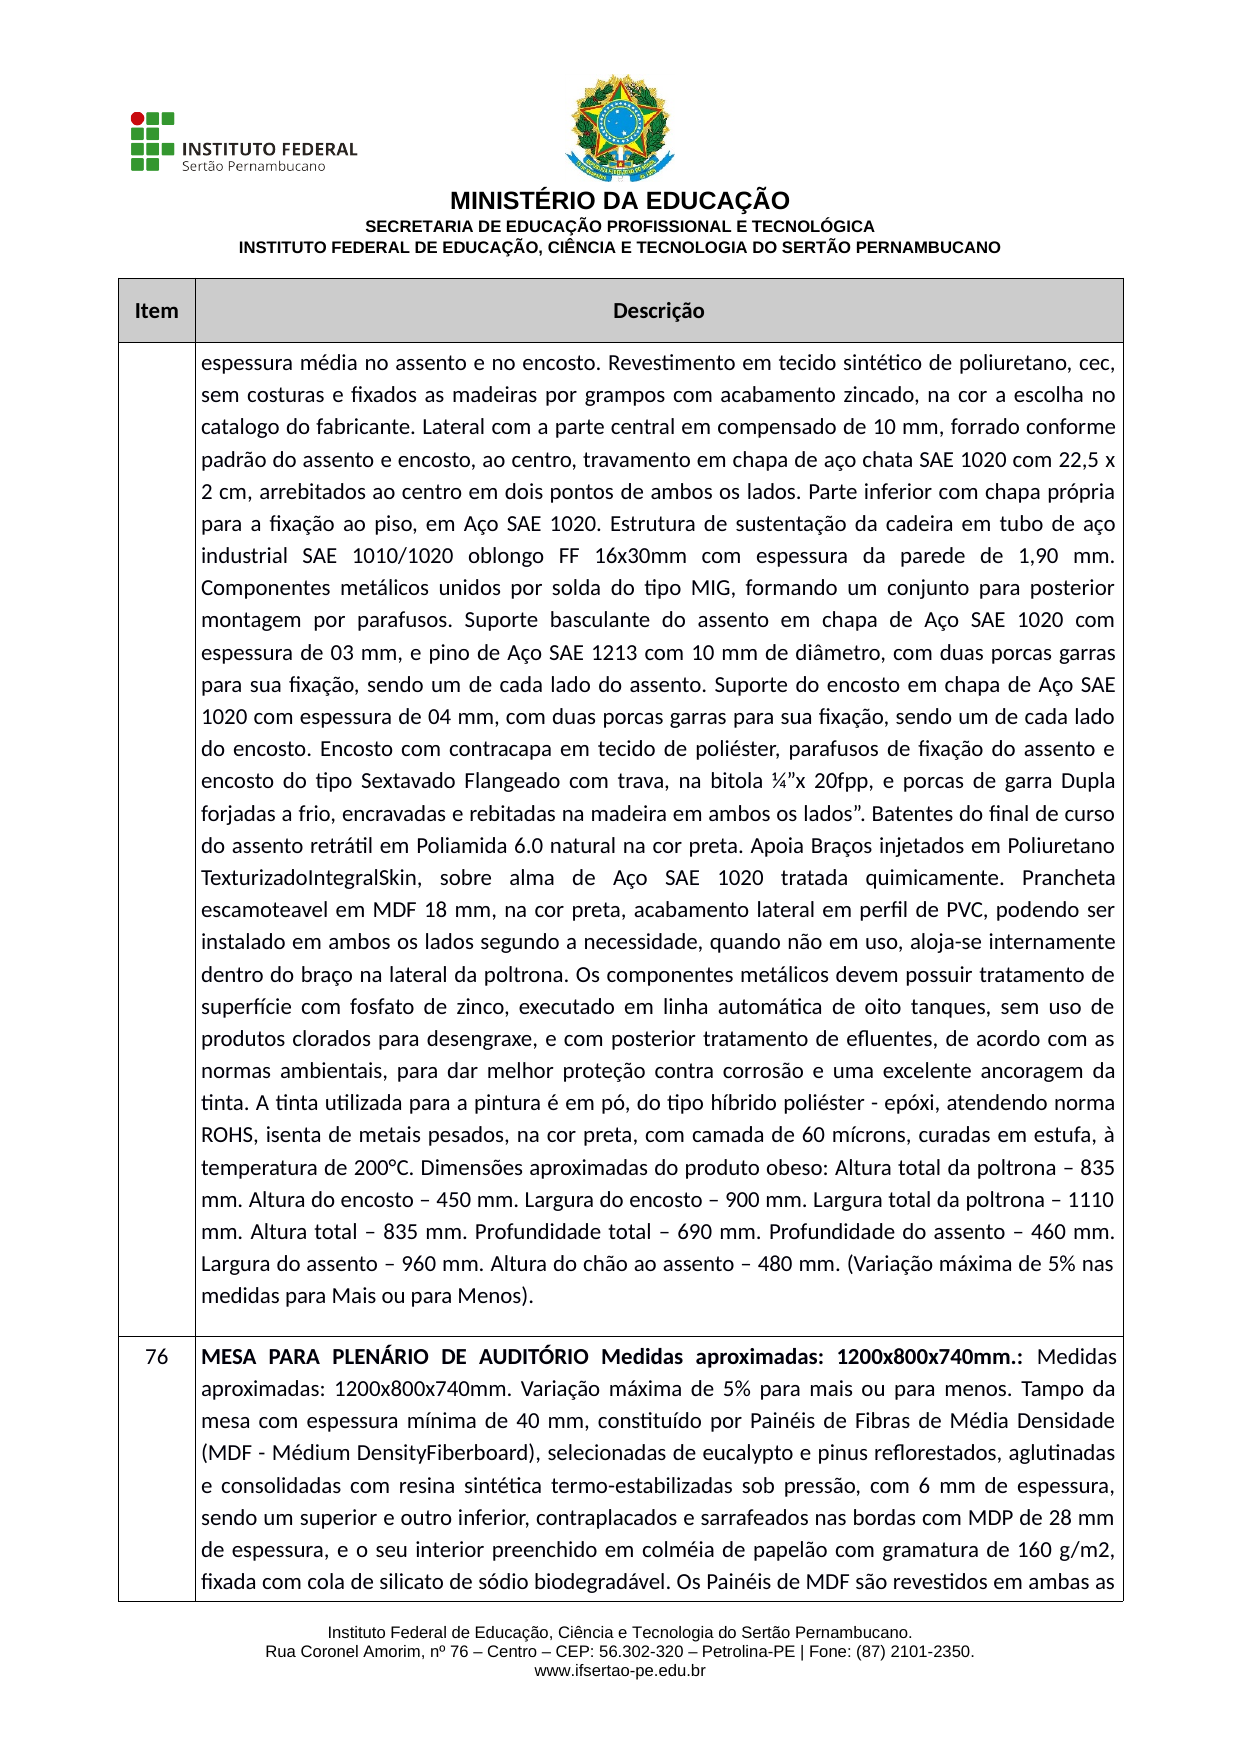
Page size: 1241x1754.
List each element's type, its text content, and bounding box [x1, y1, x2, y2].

table_header Item [119, 279, 195, 342]
table_cell espessura média no assento e no encosto. Revestimento em tecido sintético de poliuretano, cec, sem costuras e fixados as madeiras por grampos com acabamento zincado, na cor a escolha no catalogo do fabricante. Lateral com a parte central em compensado de 10 mm, forrado conforme padrão do assento e encosto, ao centro, travamento em chapa de aço chata SAE 1020 com 22,5 x 2 cm, arrebitados ao centro em dois pontos de ambos os lados. Parte inferior com chapa própria para a fixação ao piso, em Aço SAE 1020. Estrutura de sustentação da cadeira em tubo de aço industrial SAE 1010/1020 oblongo FF 16x30mm com espessura da parede de 1,90 mm. Componentes metálicos unidos por solda do tipo MIG, formando um conjunto para posterior montagem por parafusos. Suporte basculante do assento em chapa de Aço SAE 1020 com espessura de 03 mm, e pino de Aço SAE 1213 com 10 mm de diâmetro, com duas porcas garras para sua fixação, sendo um de cada lado do assento. Suporte do encosto em chapa de Aço SAE 1020 com espessura de 04 mm, com duas porcas garras para sua fixação, sendo um de cada lado do encosto. Encosto com contracapa em tecido de poliéster, parafusos de fixação do assento e encosto do tipo Sextavado Flangeado com trava, na bitola ¼”x 20fpp, e porcas de garra Dupla forjadas a frio, encravadas e rebitadas na madeira em ambos os lados”. Batentes do final de curso do assento retrátil em Poliamida 6.0 natural na cor preta. Apoia Braços injetados em Poliuretano TexturizadoIntegralSkin, sobre alma de Aço SAE 1020 tratada quimicamente. Prancheta escamoteavel em MDF 18 mm, na cor preta, acabamento lateral em perfil de PVC, podendo ser instalado em ambos os lados segundo a necessidade, quando não em uso, aloja-se internamente dentro do braço na lateral da poltrona. Os componentes metálicos devem possuir tratamento de superfície com fosfato de zinco, executado em linha automática de oito tanques, sem uso de produtos clorados para desengraxe, e com posterior tratamento de efluentes, de acordo com as normas ambientais, para dar melhor proteção contra corrosão e uma excelente ancoragem da tinta. A tinta utilizada para a pintura é em pó, do tipo híbrido poliéster - epóxi, atendendo norma ROHS, isenta de metais pesados, na cor preta, com camada de 60 mícrons, curadas em estufa, à temperatura de 200°C. Dimensões aproximadas do produto obeso: Altura total da poltrona – 835 mm. Altura do encosto – 450 mm. Largura do encosto – 900 mm. Largura total da poltrona – 1110 mm. Altura total – 835 mm. Profundidade total – 690 mm. Profundidade do assento – 460 mm. Largura do assento – 960 mm. Altura do chão ao assento – 480 mm. (Variação máxima de 5% nas medidas para Mais ou para Menos). [196, 343, 1123, 1336]
table_cell 76 [119, 1337, 195, 1601]
picture [565, 74, 675, 182]
table_header Descrição [196, 279, 1123, 342]
table_cell [119, 343, 195, 1336]
picture [130, 112, 358, 171]
table_cell MESA PARA PLENÁRIO DE AUDITÓRIO Medidas aproximadas: 1200x800x740mm.: Medidas aproximadas: 1200x800x740mm. Variação máxima de 5% para mais ou para menos. Tampo da mesa com espessura mínima de 40 mm, constituído por Painéis de Fibras de Média Densidade (MDF - Médium DensityFiberboard), selecionadas de eucalypto e pinus reflorestados, aglutinadas e consolidadas com resina sintética termo-estabilizadas sob pressão, com 6 mm de espessura, sendo um superior e outro inferior, contraplacados e sarrafeados nas bordas com MDP de 28 mm de espessura, e o seu interior preenchido em colméia de papelão com gramatura de 160 g/m2, fixada com cola de silicato de sódio biodegradável. Os Painéis de MDF são revestidos em ambas as [196, 1337, 1123, 1601]
